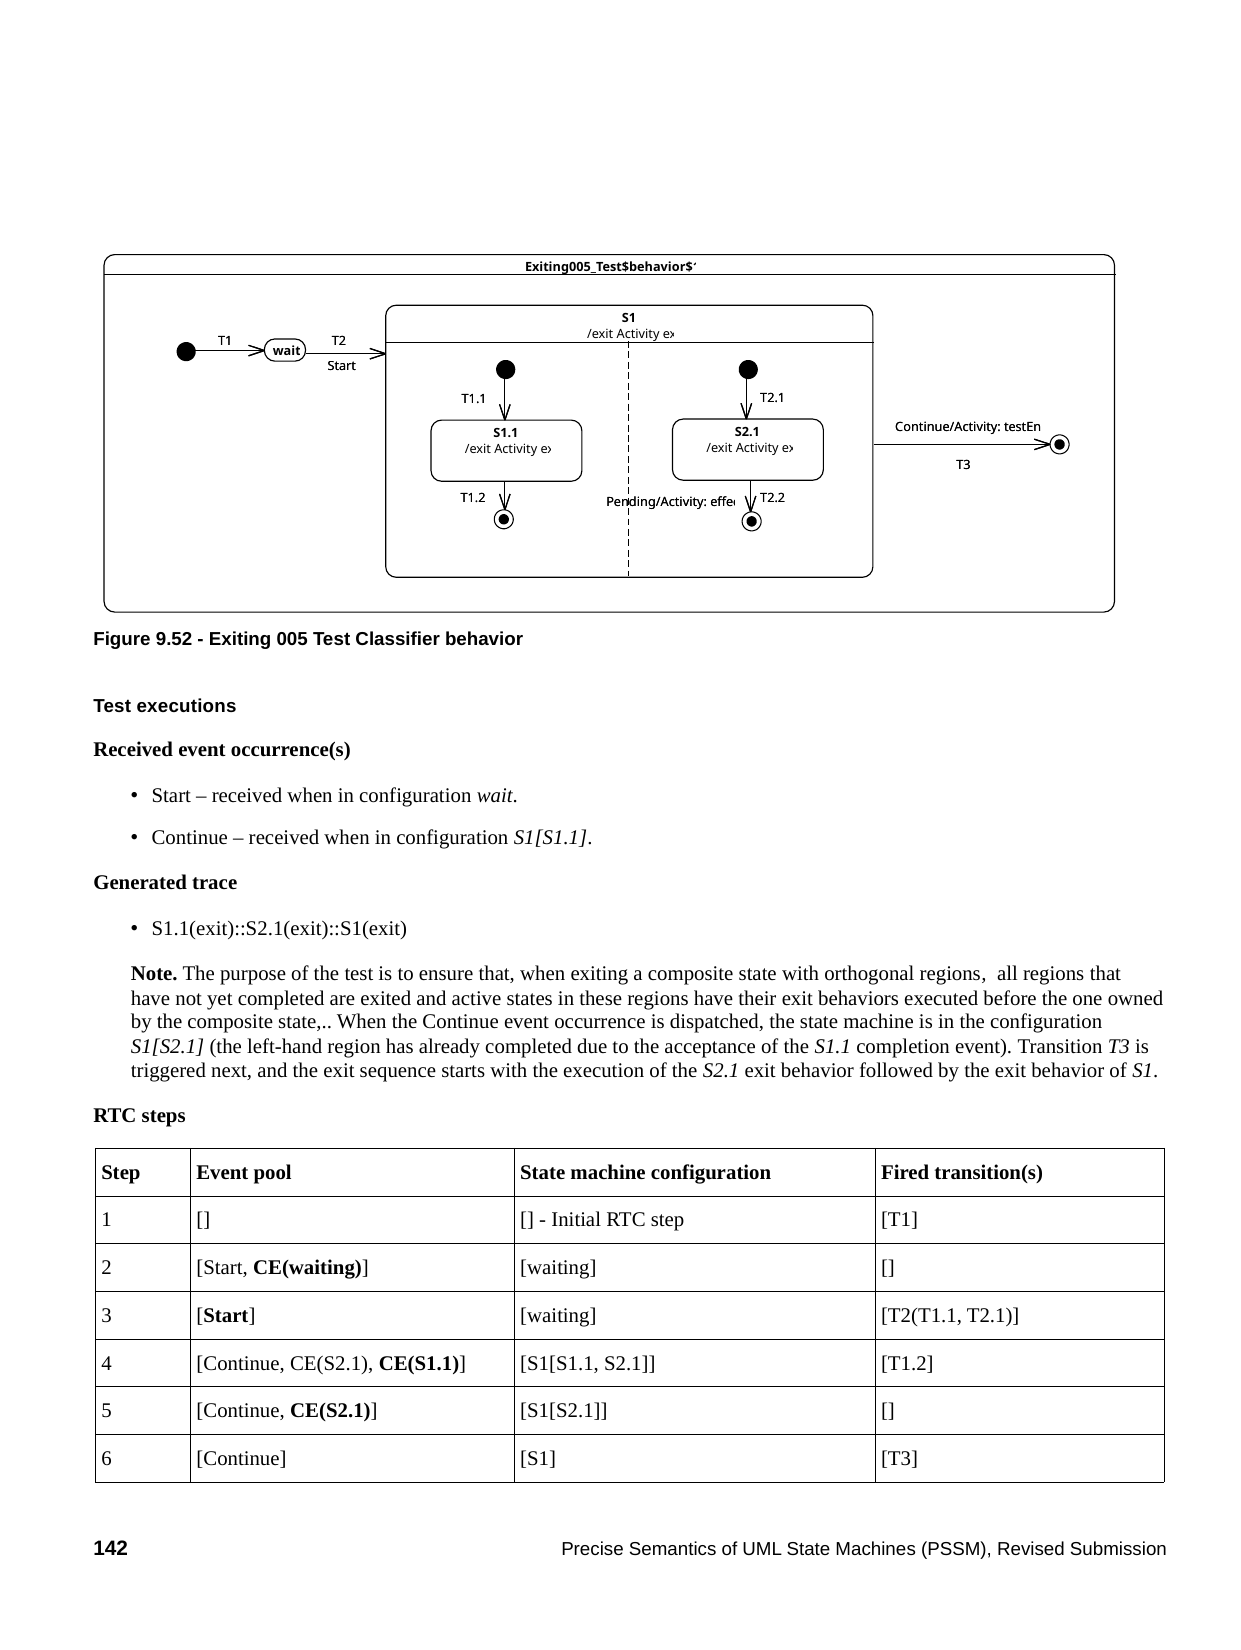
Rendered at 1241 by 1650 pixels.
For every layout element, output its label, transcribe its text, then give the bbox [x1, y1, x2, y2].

list Start – received when in configuration wait. [131, 782, 1164, 807]
table_cell [191, 1292, 514, 1339]
text Figure 9.52 - Exiting 005 Test Classifier behavior [93, 243, 1127, 649]
table_cell [876, 1435, 1164, 1482]
table_cell [191, 1387, 514, 1434]
table_cell [96, 1197, 190, 1243]
table_cell [515, 1435, 875, 1482]
subtitle Test executions [93, 695, 1164, 716]
table_header [876, 1149, 1164, 1196]
text Note. The purpose of the test is to ensure that, when exiting a composite state with orthogonal regions, all regions that have not yet completed are exited and active states in these regions have their exit behaviors executed before the one owned by the composite state,.. When the Continue event occurrence is dispatched, the state machine is in the configuration S1[S2.1] (the left-hand region has already completed due to the acceptance of the S1.1 completion event). Transition T3 is triggered next, and the exit sequence starts with the execution of the S2.1 exit behavior followed by the exit behavior of S1. [131, 961, 1164, 1082]
list Continue – received when in configuration S1[S1.1]. [131, 824, 1164, 849]
table_cell [96, 1340, 190, 1386]
text Generated trace [93, 870, 1164, 894]
table_cell [515, 1197, 875, 1243]
table_header [515, 1149, 875, 1196]
table_cell [96, 1292, 190, 1339]
table_cell [96, 1244, 190, 1291]
table_cell [876, 1340, 1164, 1386]
table_cell [191, 1340, 514, 1386]
table_cell [515, 1340, 875, 1386]
table_header [191, 1149, 514, 1196]
table_header [96, 1149, 190, 1196]
table_cell [876, 1292, 1164, 1339]
table_cell [515, 1387, 875, 1434]
table_cell [876, 1197, 1164, 1243]
table_cell [191, 1197, 514, 1243]
list S1.1(exit)::S2.1(exit)::S1(exit) [131, 915, 1164, 940]
text RTC steps [93, 1103, 1164, 1127]
table_cell [96, 1435, 190, 1482]
text Received event occurrence(s) [93, 737, 1164, 761]
table_cell [876, 1244, 1164, 1291]
table_cell [876, 1387, 1164, 1434]
table_cell [96, 1387, 190, 1434]
table_cell [515, 1292, 875, 1339]
table_cell [515, 1244, 875, 1291]
table_cell [191, 1244, 514, 1291]
table_cell [191, 1435, 514, 1482]
